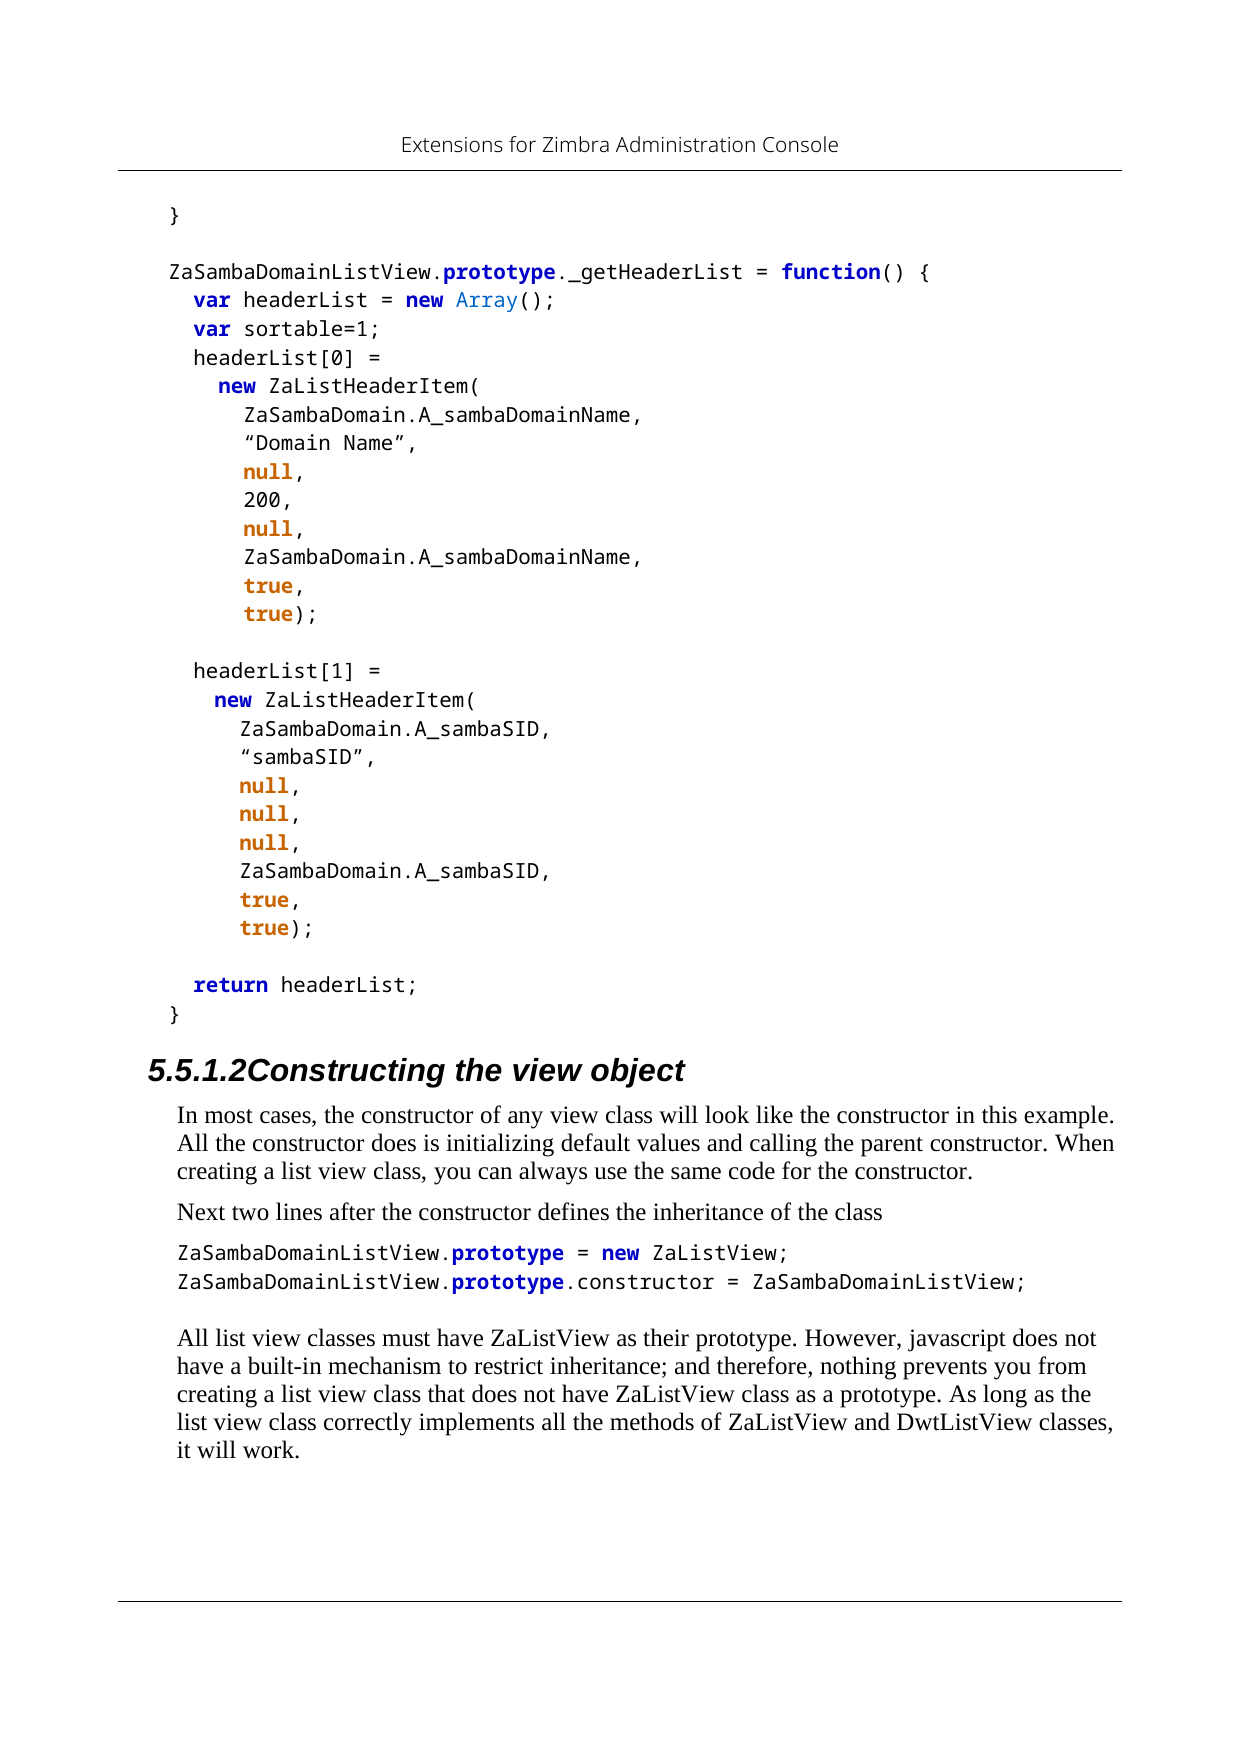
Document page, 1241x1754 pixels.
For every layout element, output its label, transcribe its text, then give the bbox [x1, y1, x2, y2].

text null, [118, 514, 1122, 542]
text 200, [118, 485, 1122, 514]
text } [118, 999, 1122, 1027]
text ZaSambaDomainListView.prototype._getHeaderList = function() { [118, 257, 1122, 285]
text ZaSambaDomain.A_sambaSID, [177, 856, 1122, 885]
text ZaSambaDomainListView.prototype = new ZaListView; ZaSambaDomainListView.prototype.constructor = ZaSambaDomainListView; [177, 1238, 1122, 1295]
text return headerList; [118, 970, 1122, 999]
text null, [177, 799, 1122, 828]
text } [118, 200, 1122, 228]
text true, [118, 571, 1122, 599]
text true); [177, 913, 1122, 942]
text null, [177, 771, 1122, 799]
text new ZaListHeaderItem( [177, 685, 1122, 713]
text var sortable=1; [118, 314, 1122, 342]
text null, [118, 457, 1122, 485]
text Next two lines after the constructor defines the inheritance of the class [177, 1198, 1122, 1226]
text var headerList = new Array(); [118, 285, 1122, 314]
text ZaSambaDomain.A_sambaSID, [177, 713, 1122, 742]
text All list view classes must have ZaListView as their prototype. However, javascript does not have a built-in mechanism to restrict inheritance; and therefore, nothing prevents you from creating a list view class that does not have ZaListView class as a prototype. As long as the list view class correctly implements all the methods of ZaListView and DwtListView classes, it will work. [177, 1324, 1122, 1464]
text ZaSambaDomain.A_sambaDomainName, [118, 399, 1122, 428]
text true); [118, 599, 1122, 628]
text new ZaListHeaderItem( [118, 371, 1122, 399]
text null, [177, 828, 1122, 856]
text ZaSambaDomain.A_sambaDomainName, [118, 542, 1122, 571]
text “sambaSID”, [177, 742, 1122, 771]
text true, [177, 885, 1122, 913]
subtitle Constructing the view object [148, 1052, 1122, 1088]
text headerList[0] = [118, 342, 1122, 371]
text In most cases, the constructor of any view class will look like the constructor in this example. All the constructor does is initializing default values and calling the parent constructor. When creating a list view class, you can always use the same code for the constructor. [177, 1101, 1122, 1185]
text “Domain Name”, [118, 428, 1122, 457]
text headerList[1] = [118, 656, 1122, 685]
